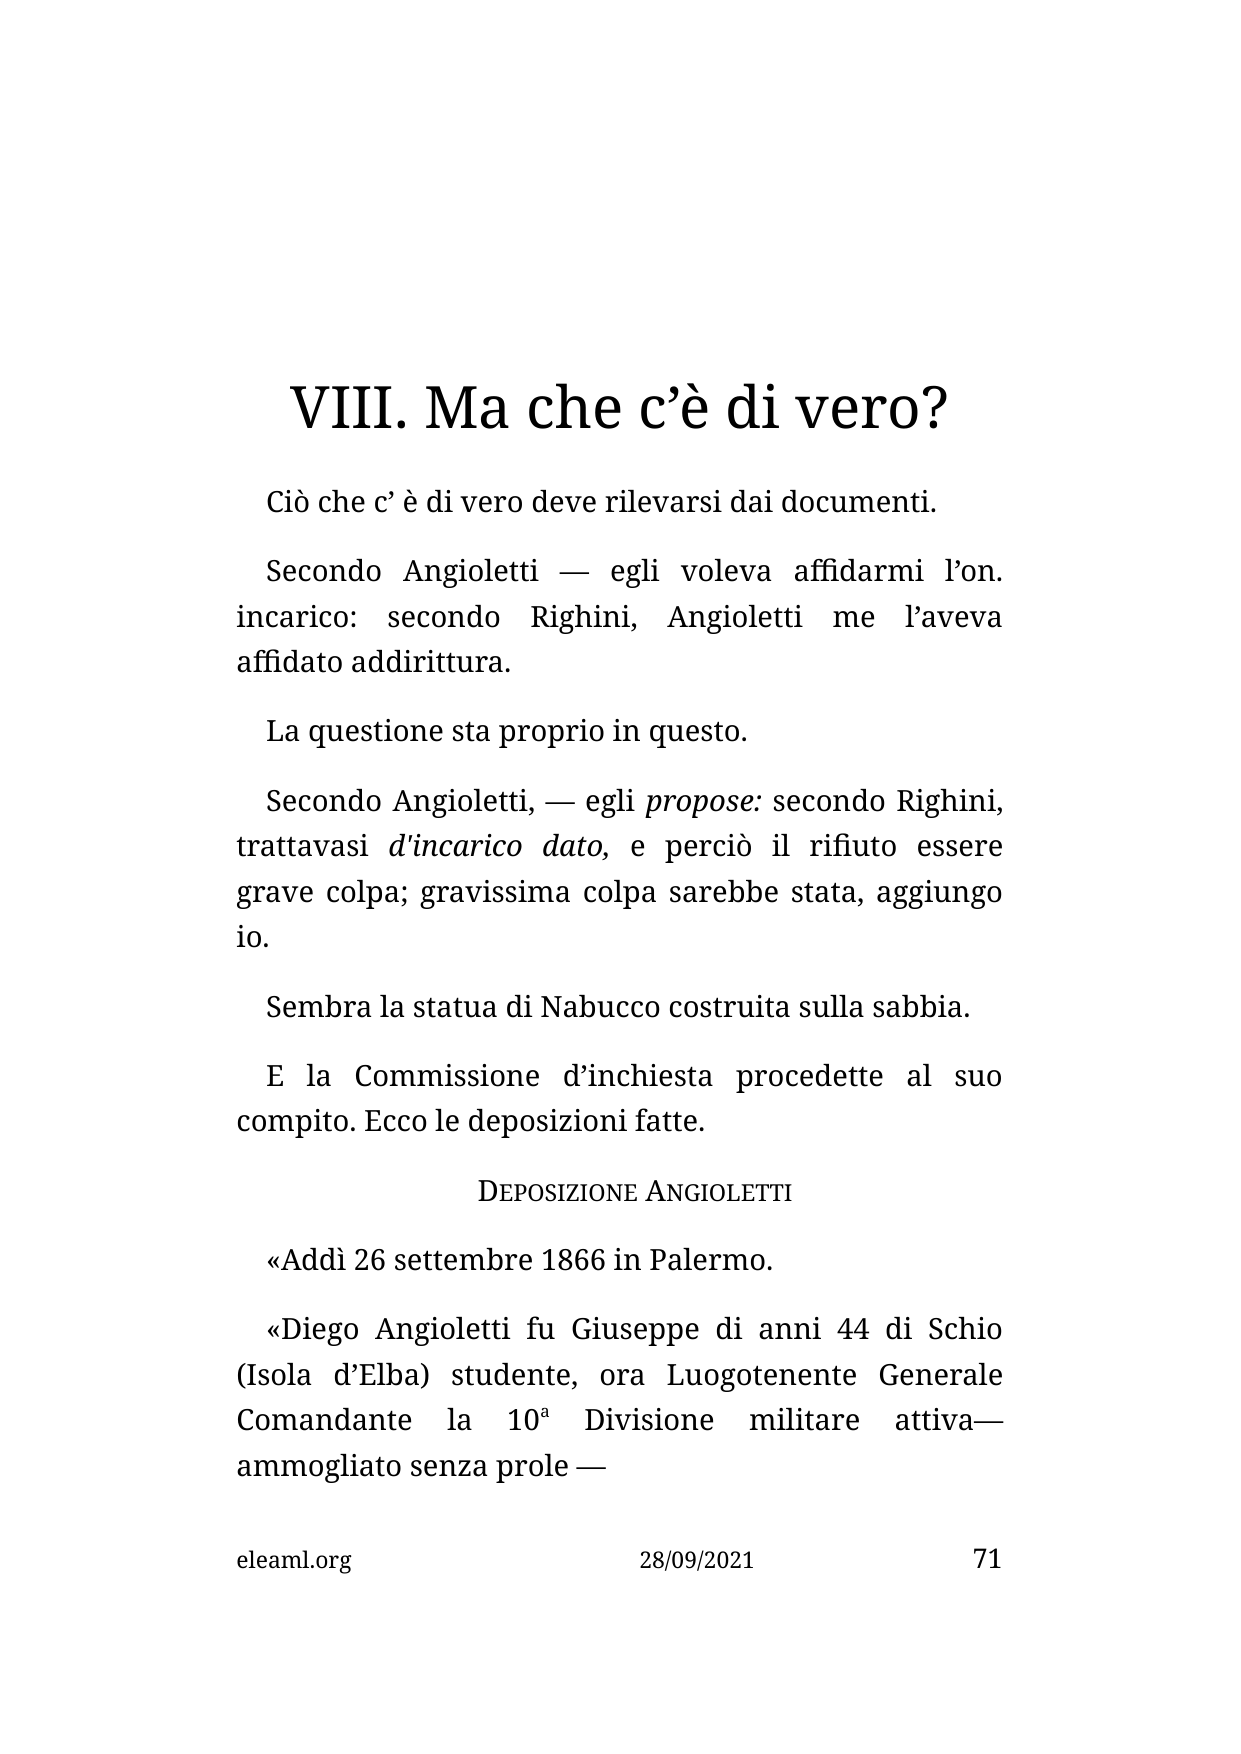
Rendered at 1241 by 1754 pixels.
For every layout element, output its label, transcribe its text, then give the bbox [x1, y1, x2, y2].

text La questione sta proprio in questo. [236, 711, 1004, 750]
text Deposizione Angioletti [236, 1170, 1004, 1209]
text E la Commissione d’inchiesta procedette al suo compito. Ecco le deposizioni fatte. [236, 1055, 1004, 1140]
text Sembra la statua di Nabucco costruita sulla sabbia. [236, 986, 1004, 1026]
text Secondo Angioletti — egli voleva affidarmi l’on. incarico: secondo Righini, Angioletti me l’aveva affidato addirittura. [236, 550, 1004, 681]
text Secondo Angioletti, — egli propose: secondo Righini, trattavasi d'incarico dato, e perciò il rifiuto essere grave colpa; gravissima colpa sarebbe stata, aggiungo io. [236, 780, 1004, 956]
text «Addì 26 settembre 1866 in Palermo. [236, 1239, 1004, 1279]
subtitle VIII. Ma che c’è di vero? [236, 366, 1004, 446]
text «Diego Angioletti fu Giuseppe di anni 44 di Schio (Isola d’Elba) studente, ora Luogotenente Generale Comandante la 10a Divisione militare attiva—ammogliato senza prole — [236, 1308, 1004, 1485]
text Ciò che c’ è di vero deve rilevarsi dai documenti. [236, 481, 1004, 521]
